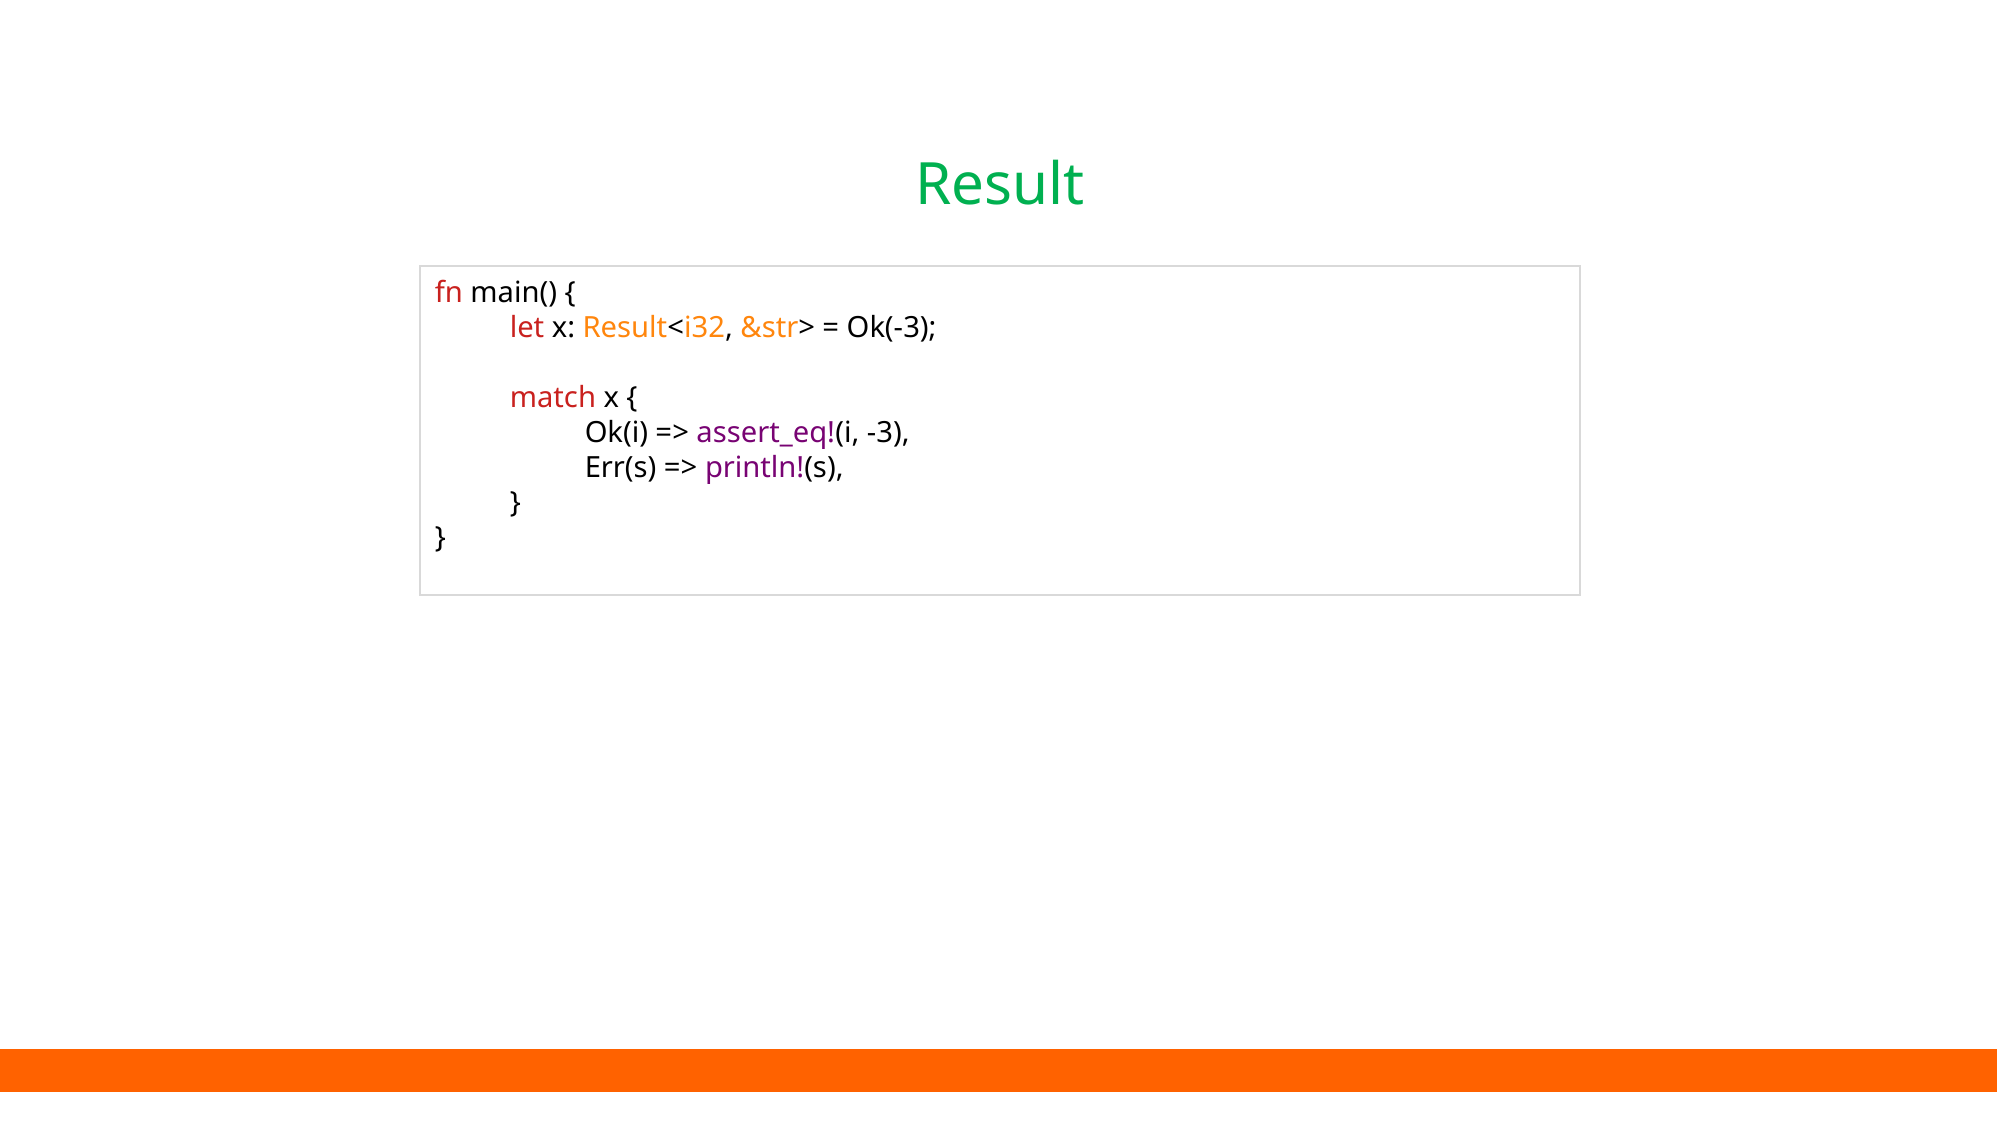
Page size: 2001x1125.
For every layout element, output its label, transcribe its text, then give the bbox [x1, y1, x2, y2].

text_box Result [420, 146, 1580, 237]
text_box fn main() { let x: Result<i32, &str> = Ok(-3); match x { Ok(i) => assert_eq!(i, -3), Err(s) => println!(s), } } [419, 265, 1581, 596]
text_box [0, 1049, 1997, 1092]
